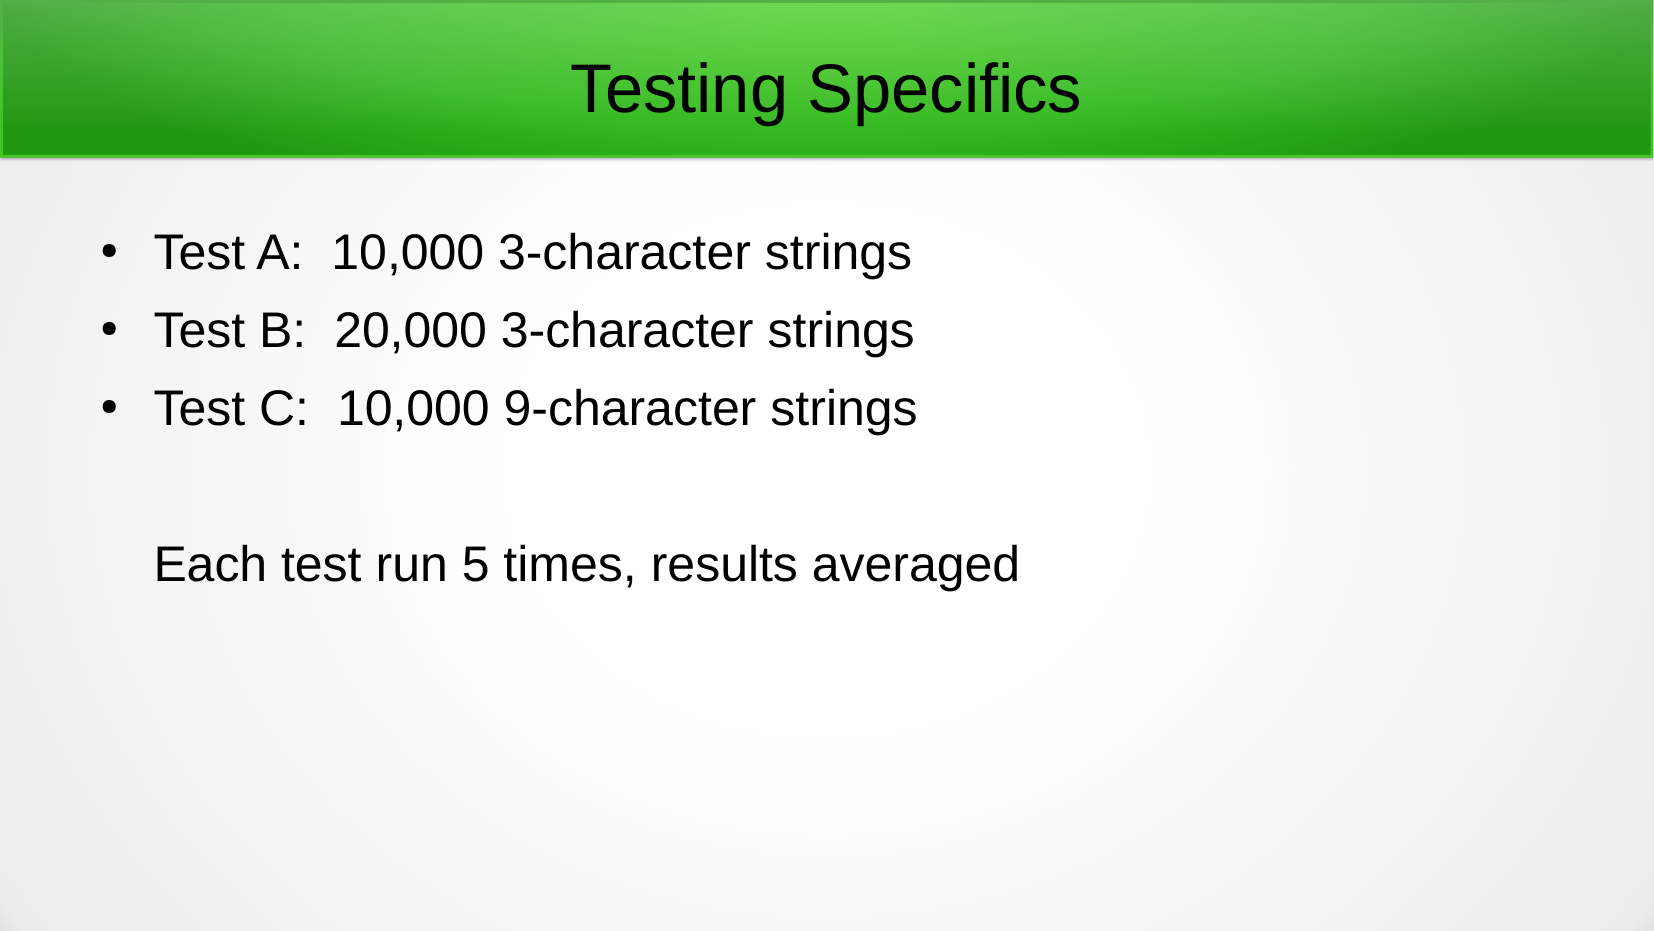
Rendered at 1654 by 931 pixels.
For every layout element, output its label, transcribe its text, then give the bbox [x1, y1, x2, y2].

list Test A: 10,000 3-character strings Test B: 20,000 3-character strings Test C: 10,000 9-character strings Each test run 5 times, results averaged [82, 224, 1571, 764]
title Testing Specifics [82, 35, 1571, 142]
